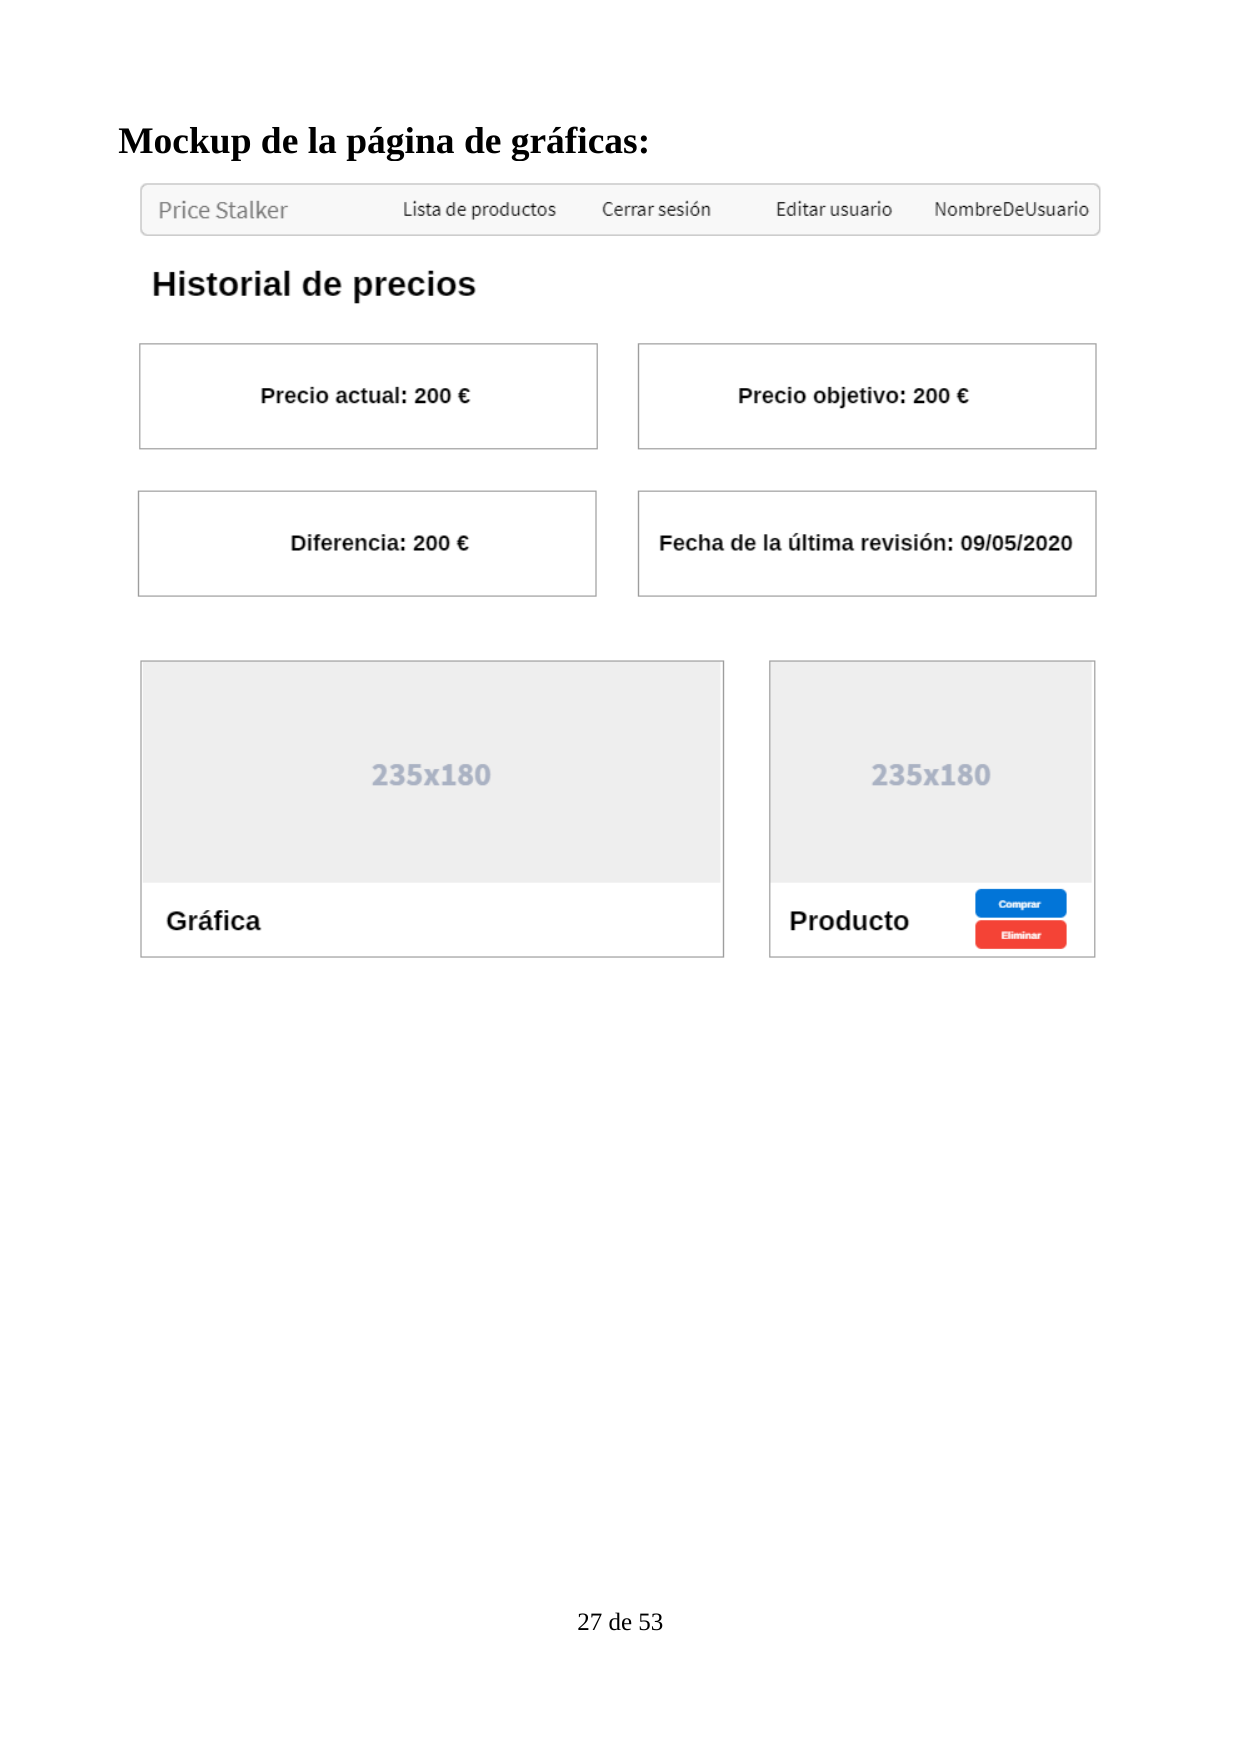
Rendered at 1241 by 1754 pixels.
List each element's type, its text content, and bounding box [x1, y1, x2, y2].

text Mockup de la página de gráficas: [118, 118, 1122, 161]
picture [118, 161, 1123, 984]
